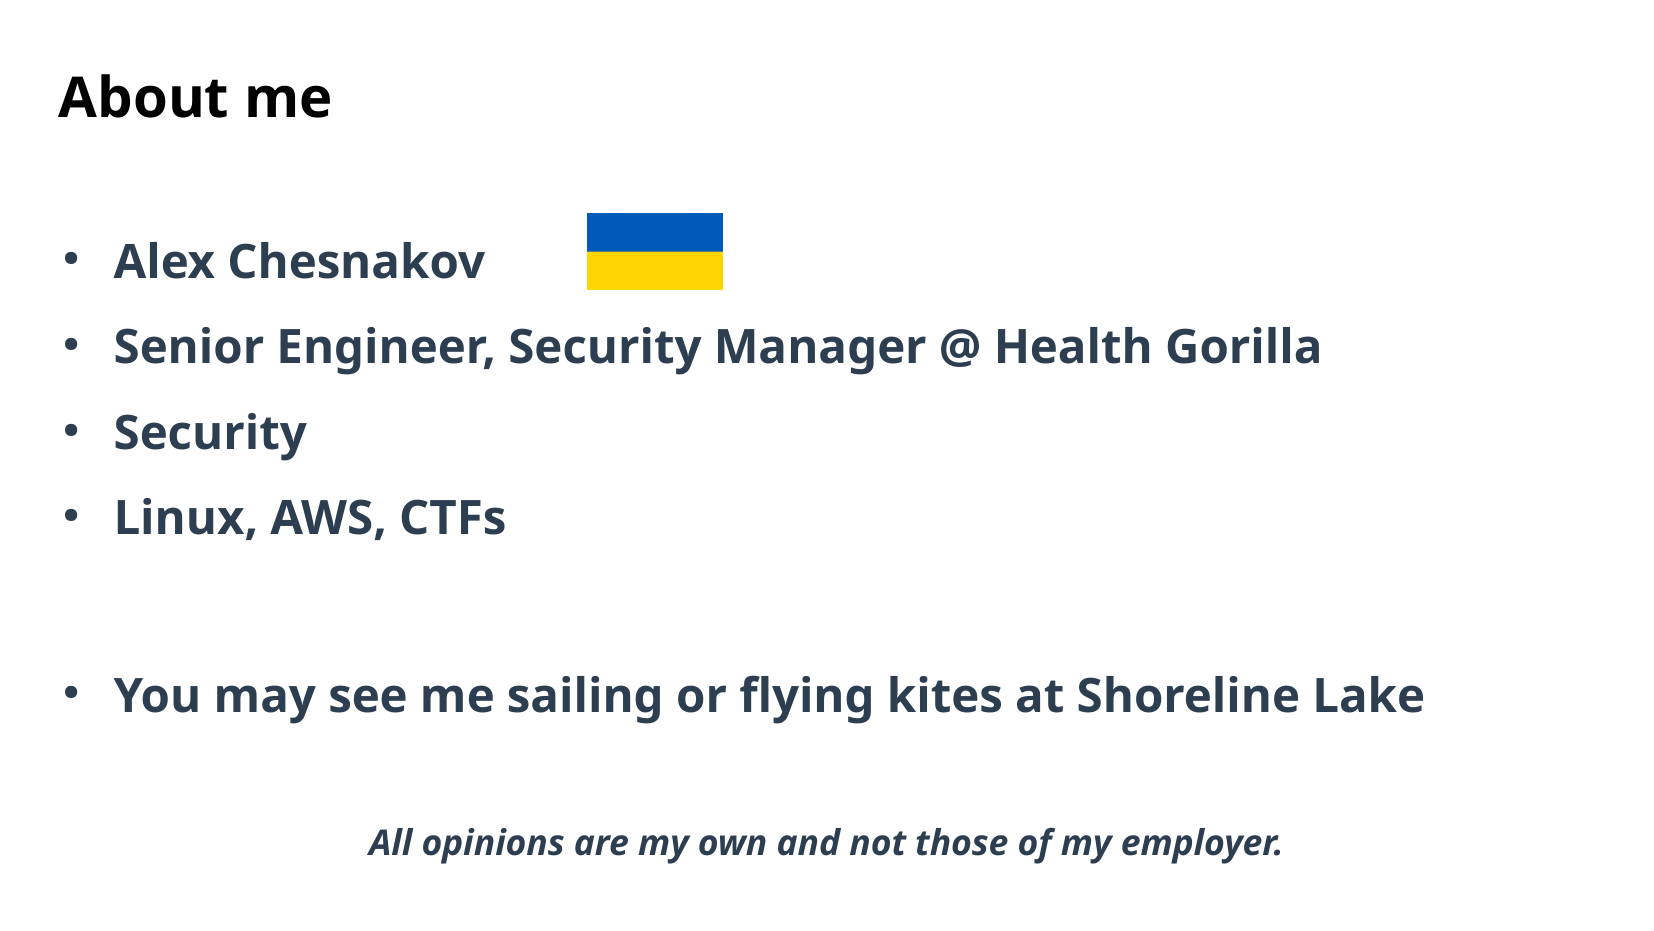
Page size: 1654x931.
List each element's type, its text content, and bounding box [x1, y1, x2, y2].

list Alex Chesnakov Senior Engineer, Security Manager @ Health Gorilla Security Linux, AWS, CTFs You may see me sailing or flying kites at Shoreline Lake All opinions are my own and not those of my employer. [59, 227, 1595, 869]
picture [587, 213, 723, 290]
title About me [59, 37, 1595, 156]
